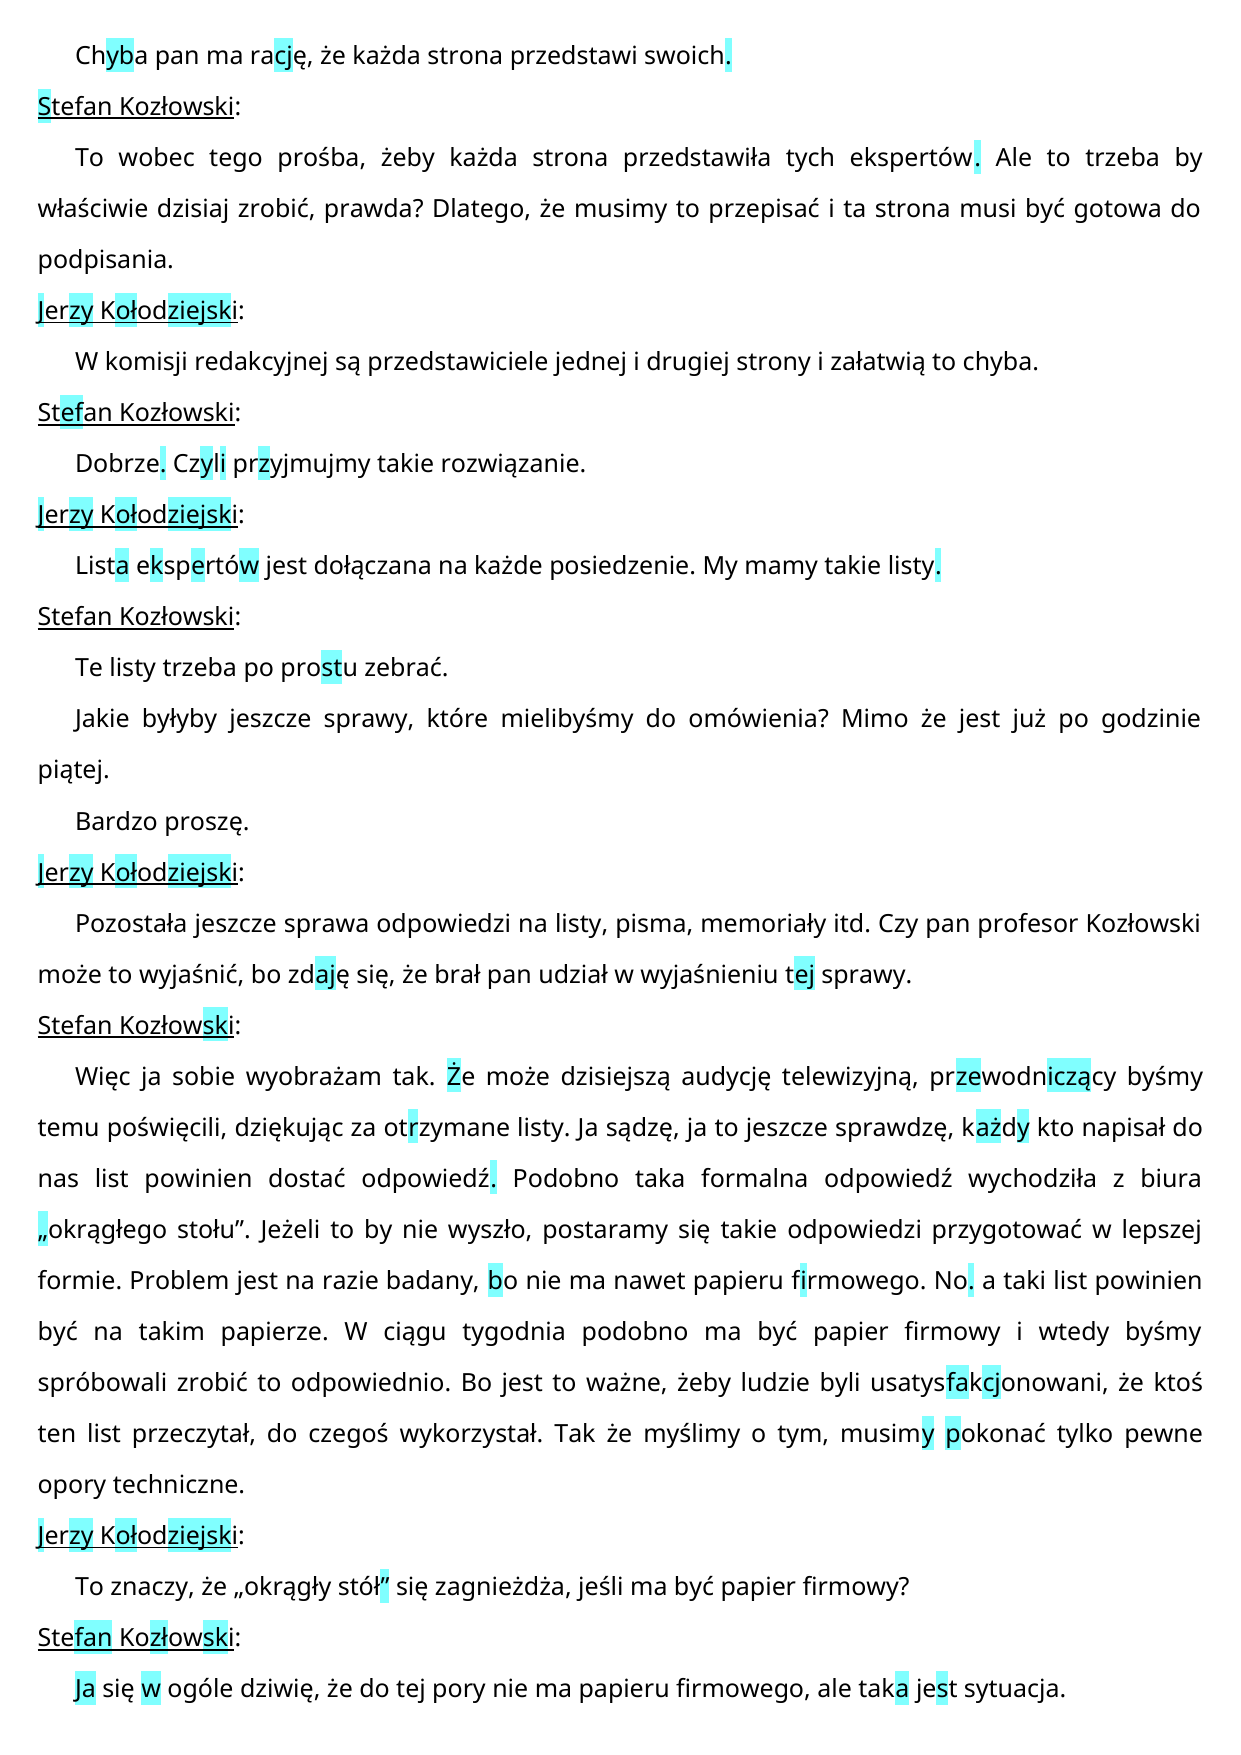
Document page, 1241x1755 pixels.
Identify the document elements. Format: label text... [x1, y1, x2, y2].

text Bardzo proszę. [37, 803, 1203, 837]
text Stefan Kozłowski: [37, 88, 1203, 123]
text Pozostała jeszcze sprawa odpowiedzi na listy, pisma, memoriały itd. Czy pan profesor Kozłowski może to wyjaśnić, bo zdaję się, że brał pan udział w wyjaśnieniu tej sprawy. [37, 905, 1203, 990]
text Jerzy Kołodziejski: [37, 497, 1203, 531]
text Stefan Kozłowski: [37, 1007, 1203, 1041]
text Te listy trzeba po prostu zebrać. [37, 650, 1203, 684]
text Stefan Kozłowski: [37, 395, 1203, 429]
text Jerzy Kołodziejski: [37, 854, 1203, 888]
text W komisji redakcyjnej są przedstawiciele jednej i drugiej strony i załatwią to chyba. [37, 344, 1203, 378]
text Stefan Kozłowski: [37, 599, 1203, 633]
text Jerzy Kołodziejski: [37, 1518, 1203, 1552]
text Stefan Kozłowski: [37, 1620, 1203, 1654]
text Jerzy Kołodziejski: [37, 293, 1203, 327]
text Dobrze. Czyli przyjmujmy takie rozwiązanie. [37, 446, 1203, 480]
text To znaczy, że „okrągły stół” się zagnieżdża, jeśli ma być papier firmowy? [37, 1569, 1203, 1603]
text Ja się w ogóle dziwię, że do tej pory nie ma papieru firmowego, ale taka jest sytuacja. [37, 1671, 1203, 1705]
text To wobec tego prośba, żeby każda strona przedstawiła tych ekspertów. Ale to trzeba by właściwie dzisiaj zrobić, prawda? Dlatego, że musimy to przepisać i ta strona musi być gotowa do podpisania. [37, 139, 1203, 276]
text Jakie byłyby jeszcze sprawy, które mielibyśmy do omówienia? Mimo że jest już po godzinie piątej. [37, 701, 1203, 786]
text Lista ekspertów jest dołączana na każde posiedzenie. My mamy takie listy. [37, 548, 1203, 582]
text Chyba pan ma rację, że każda strona przedstawi swoich. [37, 37, 1203, 72]
text Więc ja sobie wyobrażam tak. Że może dzisiejszą audycję telewizyjną, przewodniczący byśmy temu poświęcili, dziękując za otrzymane listy. Ja sądzę, ja to jeszcze sprawdzę, każdy kto napisał do nas list powinien dostać odpowiedź. Podobno taka formalna odpowiedź wychodziła z biura „okrągłego stołu”. Jeżeli to by nie wyszło, postaramy się takie odpowiedzi przygotować w lepszej formie. Problem jest na razie badany, bo nie ma nawet papieru firmowego. No. a taki list powinien być na takim papierze. W ciągu tygodnia podobno ma być papier firmowy i wtedy byśmy spróbowali zrobić to odpowiednio. Bo jest to ważne, żeby ludzie byli usatysfakcjonowani, że ktoś ten list przeczytał, do czegoś wykorzystał. Tak że myślimy o tym, musimy pokonać tylko pewne opory techniczne. [37, 1058, 1203, 1501]
